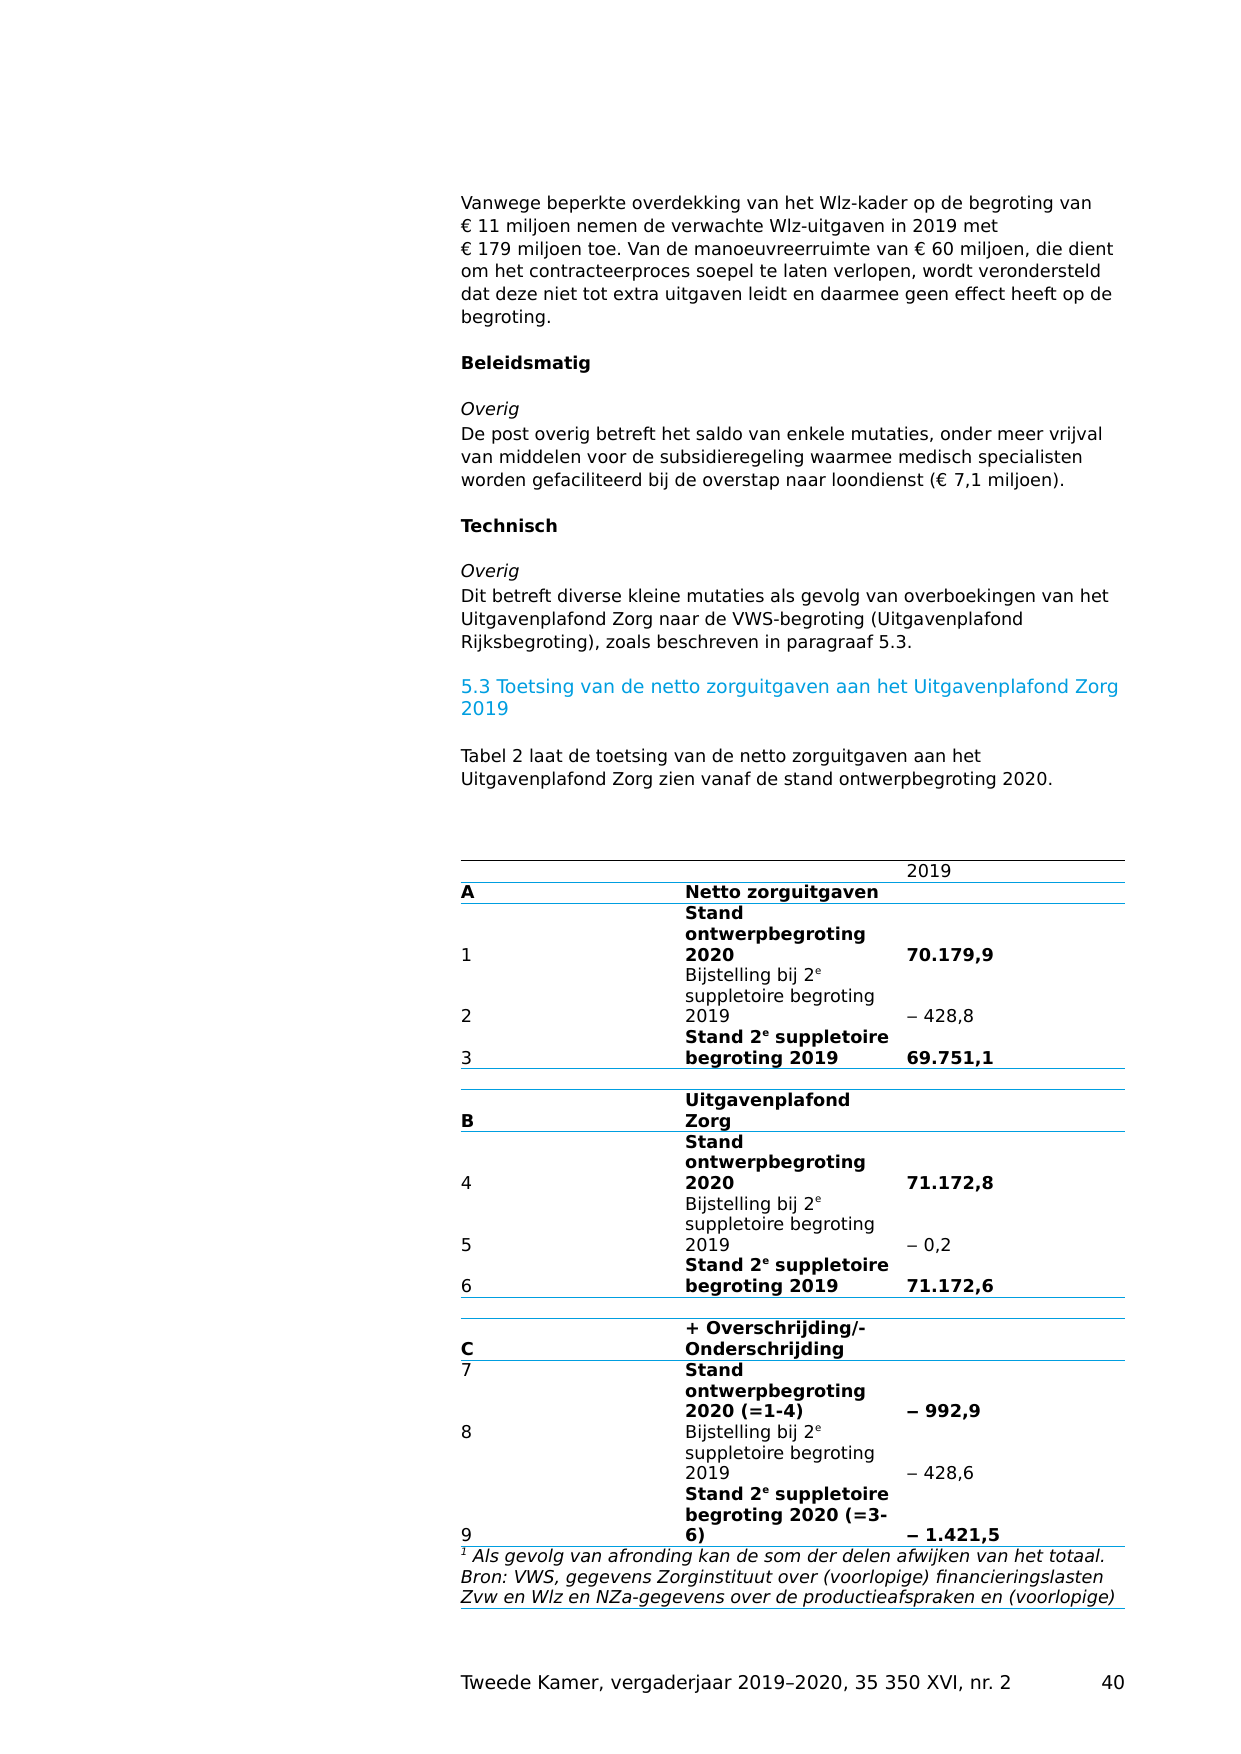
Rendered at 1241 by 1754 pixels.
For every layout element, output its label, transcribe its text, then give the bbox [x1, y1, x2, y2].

table_cell 4 [461, 1132, 682, 1193]
title 5.3 Toetsing van de netto zorguitgaven aan het Uitgavenplafond Zorg 2019 [461, 676, 1125, 720]
table_cell [904, 883, 1125, 903]
table_cell ‒ 0,2 [904, 1194, 1125, 1255]
table_cell 70.179,9 [904, 904, 1125, 965]
table_cell Bijstelling bij 2e suppletoire begroting 2019 [682, 1422, 903, 1484]
table_cell [904, 1069, 1125, 1089]
table_cell Bron: VWS, gegevens Zorginstituut over (voorlopige) financieringslasten Zvw en Wlz en NZa-gegevens over de productieafspraken en (voorlopige) [461, 1567, 1125, 1608]
text Overig [461, 397, 1125, 420]
table_cell 69.751,1 [904, 1027, 1125, 1068]
table_cell [682, 861, 903, 882]
table_cell [461, 1069, 682, 1089]
table_cell 8 [461, 1422, 682, 1484]
table_cell [461, 1298, 682, 1318]
text Tabel 2 laat de toetsing van de netto zorguitgaven aan het Uitgavenplafond Zorg zien vanaf de stand ontwerpbegroting 2020. [461, 744, 1125, 789]
table_cell Bijstelling bij 2e suppletoire begroting 2019 [682, 965, 903, 1027]
table_cell Stand ontwerpbegroting 2020 [682, 1132, 903, 1193]
table_cell 5 [461, 1194, 682, 1255]
text Technisch [461, 514, 1125, 537]
table_cell 2019 [904, 861, 1125, 882]
table_cell [682, 1069, 903, 1089]
table_cell [904, 1298, 1125, 1318]
table_cell + Overschrijding/- Onderschrijding [682, 1319, 903, 1359]
table_cell ‒ 992,9 [904, 1361, 1125, 1422]
table_cell B [461, 1090, 682, 1131]
table_cell [904, 1319, 1125, 1359]
table_cell 7 [461, 1361, 682, 1422]
table_cell Bijstelling bij 2e suppletoire begroting 2019 [682, 1194, 903, 1255]
table_cell 2 [461, 965, 682, 1027]
table_cell [904, 1090, 1125, 1131]
text Vanwege beperkte overdekking van het Wlz-kader op de begroting van € 11 miljoen nemen de verwachte Wlz-uitgaven in 2019 met € 179 miljoen toe. Van de manoeuvreerruimte van € 60 miljoen, die dient om het contracteerproces soepel te laten verlopen, wordt verondersteld dat deze niet tot extra uitgaven leidt en daarmee geen effect heeft op de begroting. [461, 191, 1125, 328]
table_cell 1 Als gevolg van afronding kan de som der delen afwijken van het totaal. [461, 1547, 1125, 1567]
table_cell C [461, 1319, 682, 1359]
table_cell Stand 2e suppletoire begroting 2019 [682, 1027, 903, 1068]
table_cell [682, 1298, 903, 1318]
table_cell Netto zorguitgaven [682, 883, 903, 903]
table_cell Stand ontwerpbegroting 2020 (=1-4) [682, 1361, 903, 1422]
table_cell 6 [461, 1255, 682, 1297]
table_cell ‒ 1.421,5 [904, 1484, 1125, 1546]
table_cell 1 [461, 904, 682, 965]
table_cell 71.172,6 [904, 1255, 1125, 1297]
text Overig [461, 559, 1125, 582]
table_cell Stand ontwerpbegroting 2020 [682, 904, 903, 965]
table_cell ‒ 428,8 [904, 965, 1125, 1027]
table_cell A [461, 883, 682, 903]
table_cell [461, 861, 682, 882]
text De post overig betreft het saldo van enkele mutaties, onder meer vrijval van middelen voor de subsidieregeling waarmee medisch specialisten worden gefaciliteerd bij de overstap naar loondienst (€ 7,1 miljoen). [461, 422, 1125, 491]
text Beleidsmatig [461, 351, 1125, 374]
table_cell 9 [461, 1484, 682, 1546]
table_cell Stand 2e suppletoire begroting 2019 [682, 1255, 903, 1297]
table_cell ‒ 428,6 [904, 1422, 1125, 1484]
text Dit betreft diverse kleine mutaties als gevolg van overboekingen van het Uitgavenplafond Zorg naar de VWS-begroting (Uitgavenplafond Rijksbegroting), zoals beschreven in paragraaf 5.3. [461, 584, 1125, 653]
table_cell 3 [461, 1027, 682, 1068]
table_cell 71.172,8 [904, 1132, 1125, 1193]
table_header Tabel 2 Toetsing netto zorguitgaven aan het Uitgavenplafond Zorg 2019 (bedragen x € 1 miljoen)1 [461, 813, 1125, 860]
table_cell Uitgavenplafond Zorg [682, 1090, 903, 1131]
table_cell Stand 2e suppletoire begroting 2020 (=3-6) [682, 1484, 903, 1546]
